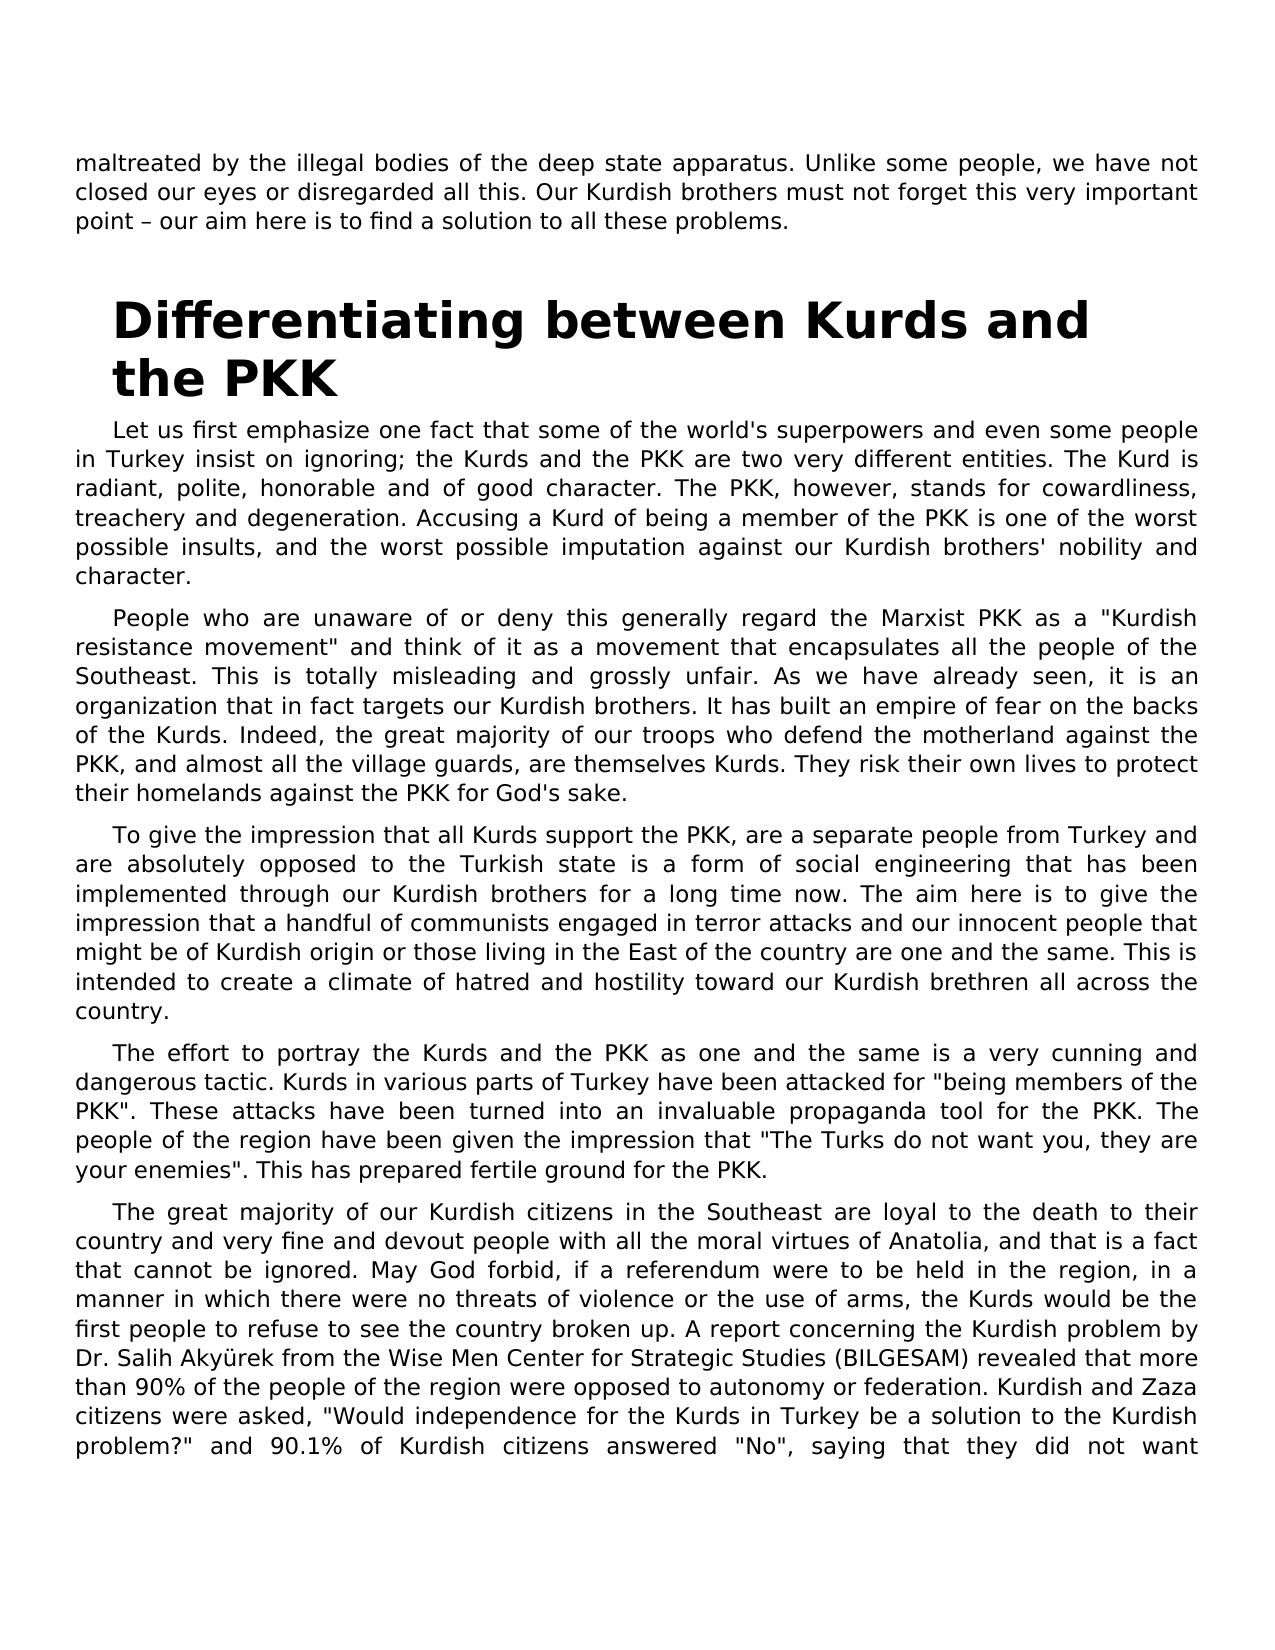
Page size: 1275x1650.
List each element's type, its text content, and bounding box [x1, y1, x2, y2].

text To give the impression that all Kurds support the PKK, are a separate people from Turkey and are absolutely opposed to the Turkish state is a form of social engineering that has been implemented through our Kurdish brothers for a long time now. The aim here is to give the impression that a handful of communists engaged in terror attacks and our innocent people that might be of Kurdish origin or those living in the East of the country are one and the same. This is intended to create a climate of hatred and hostility toward our Kurdish brethren all across the country. [75, 822, 1200, 1025]
text People who are unaware of or deny this generally regard the Marxist PKK as a "Kurdish resistance movement" and think of it as a movement that encapsulates all the people of the Southeast. This is totally misleading and grossly unfair. As we have already seen, it is an organization that in fact targets our Kurdish brothers. It has built an empire of fear on the backs of the Kurds. Indeed, the great majority of our troops who defend the motherland against the PKK, and almost all the village guards, are themselves Kurds. They risk their own lives to protect their homelands against the PKK for God's sake. [75, 605, 1200, 807]
text Let us first emphasize one fact that some of the world's superpowers and even some people in Turkey insist on ignoring; the Kurds and the PKK are two very different entities. The Kurd is radiant, polite, honorable and of good character. The PKK, however, stands for cowardliness, treachery and degeneration. Accusing a Kurd of being a member of the PKK is one of the worst possible insults, and the worst possible imputation against our Kurdish brothers' nobility and character. [75, 417, 1200, 590]
subtitle Differentiating between Kurds and the PKK [112, 292, 1200, 408]
text The effort to portray the Kurds and the PKK as one and the same is a very cunning and dangerous tactic. Kurds in various parts of Turkey have been attacked for "being members of the PKK". These attacks have been turned into an invaluable propaganda tool for the PKK. The people of the region have been given the impression that "The Turks do not want you, they are your enemies". This has prepared fertile ground for the PKK. [75, 1040, 1200, 1183]
text maltreated by the illegal bodies of the deep state apparatus. Unlike some people, we have not closed our eyes or disregarded all this. Our Kurdish brothers must not forget this very important point – our aim here is to find a solution to all these problems. [75, 150, 1200, 235]
text The great majority of our Kurdish citizens in the Southeast are loyal to the death to their country and very fine and devout people with all the moral virtues of Anatolia, and that is a fact that cannot be ignored. May God forbid, if a referendum were to be held in the region, in a manner in which there were no threats of violence or the use of arms, the Kurds would be the first people to refuse to see the country broken up. A report concerning the Kurdish problem by Dr. Salih Akyürek from the Wise Men Center for Strategic Studies (BILGESAM) revealed that more than 90% of the people of the region were opposed to autonomy or federation. Kurdish and Zaza citizens were asked, "Would independence for the Kurds in Turkey be a solution to the Kurdish problem?" and 90.1% of Kurdish citizens answered "No", saying that they did not want [75, 1199, 1200, 1459]
